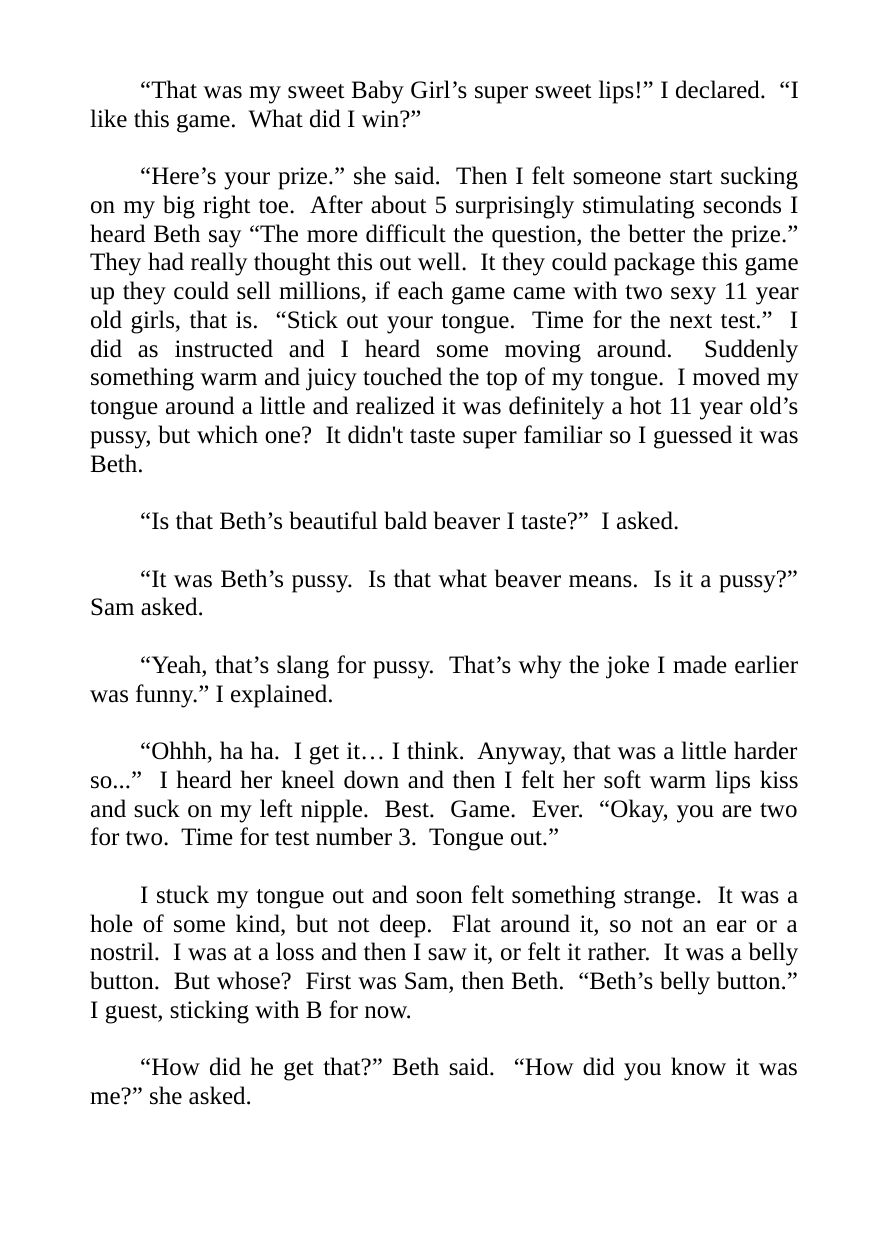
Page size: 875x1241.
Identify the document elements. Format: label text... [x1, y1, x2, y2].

text “Here’s your prize.” she said. Then I felt someone start sucking on my big right toe. After about 5 surprisingly stimulating seconds I heard Beth say “The more difficult the question, the better the prize.” They had really thought this out well. It they could package this game up they could sell millions, if each game came with two sexy 11 year old girls, that is. “Stick out your tongue. Time for the next test.” I did as instructed and I heard some moving around. Suddenly something warm and juicy touched the top of my tongue. I moved my tongue around a little and realized it was definitely a hot 11 year old’s pussy, but which one? It didn't taste super familiar so I guessed it was Beth. [90, 161, 799, 477]
text “That was my sweet Baby Girl’s super sweet lips!” I declared. “I like this game. What did I win?” [90, 75, 799, 132]
text “Yeah, that’s slang for pussy. That’s why the joke I made earlier was funny.” I explained. [90, 650, 799, 707]
text “Is that Beth’s beautiful bald beaver I taste?” I asked. [90, 506, 799, 535]
text “How did he get that?” Beth said. “How did you know it was me?” she asked. [90, 1052, 799, 1110]
text “It was Beth’s pussy. Is that what beaver means. Is it a pussy?” Sam asked. [90, 564, 799, 621]
text I stuck my tongue out and soon felt something strange. It was a hole of some kind, but not deep. Flat around it, so not an ear or a nostril. I was at a loss and then I saw it, or felt it rather. It was a belly button. But whose? First was Sam, then Beth. “Beth’s belly button.” I guest, sticking with B for now. [90, 880, 799, 1024]
text “Ohhh, ha ha. I get it… I think. Anyway, that was a little harder so...” I heard her kneel down and then I felt her soft warm lips kiss and suck on my left nipple. Best. Game. Ever. “Okay, you are two for two. Time for test number 3. Tongue out.” [90, 736, 799, 851]
